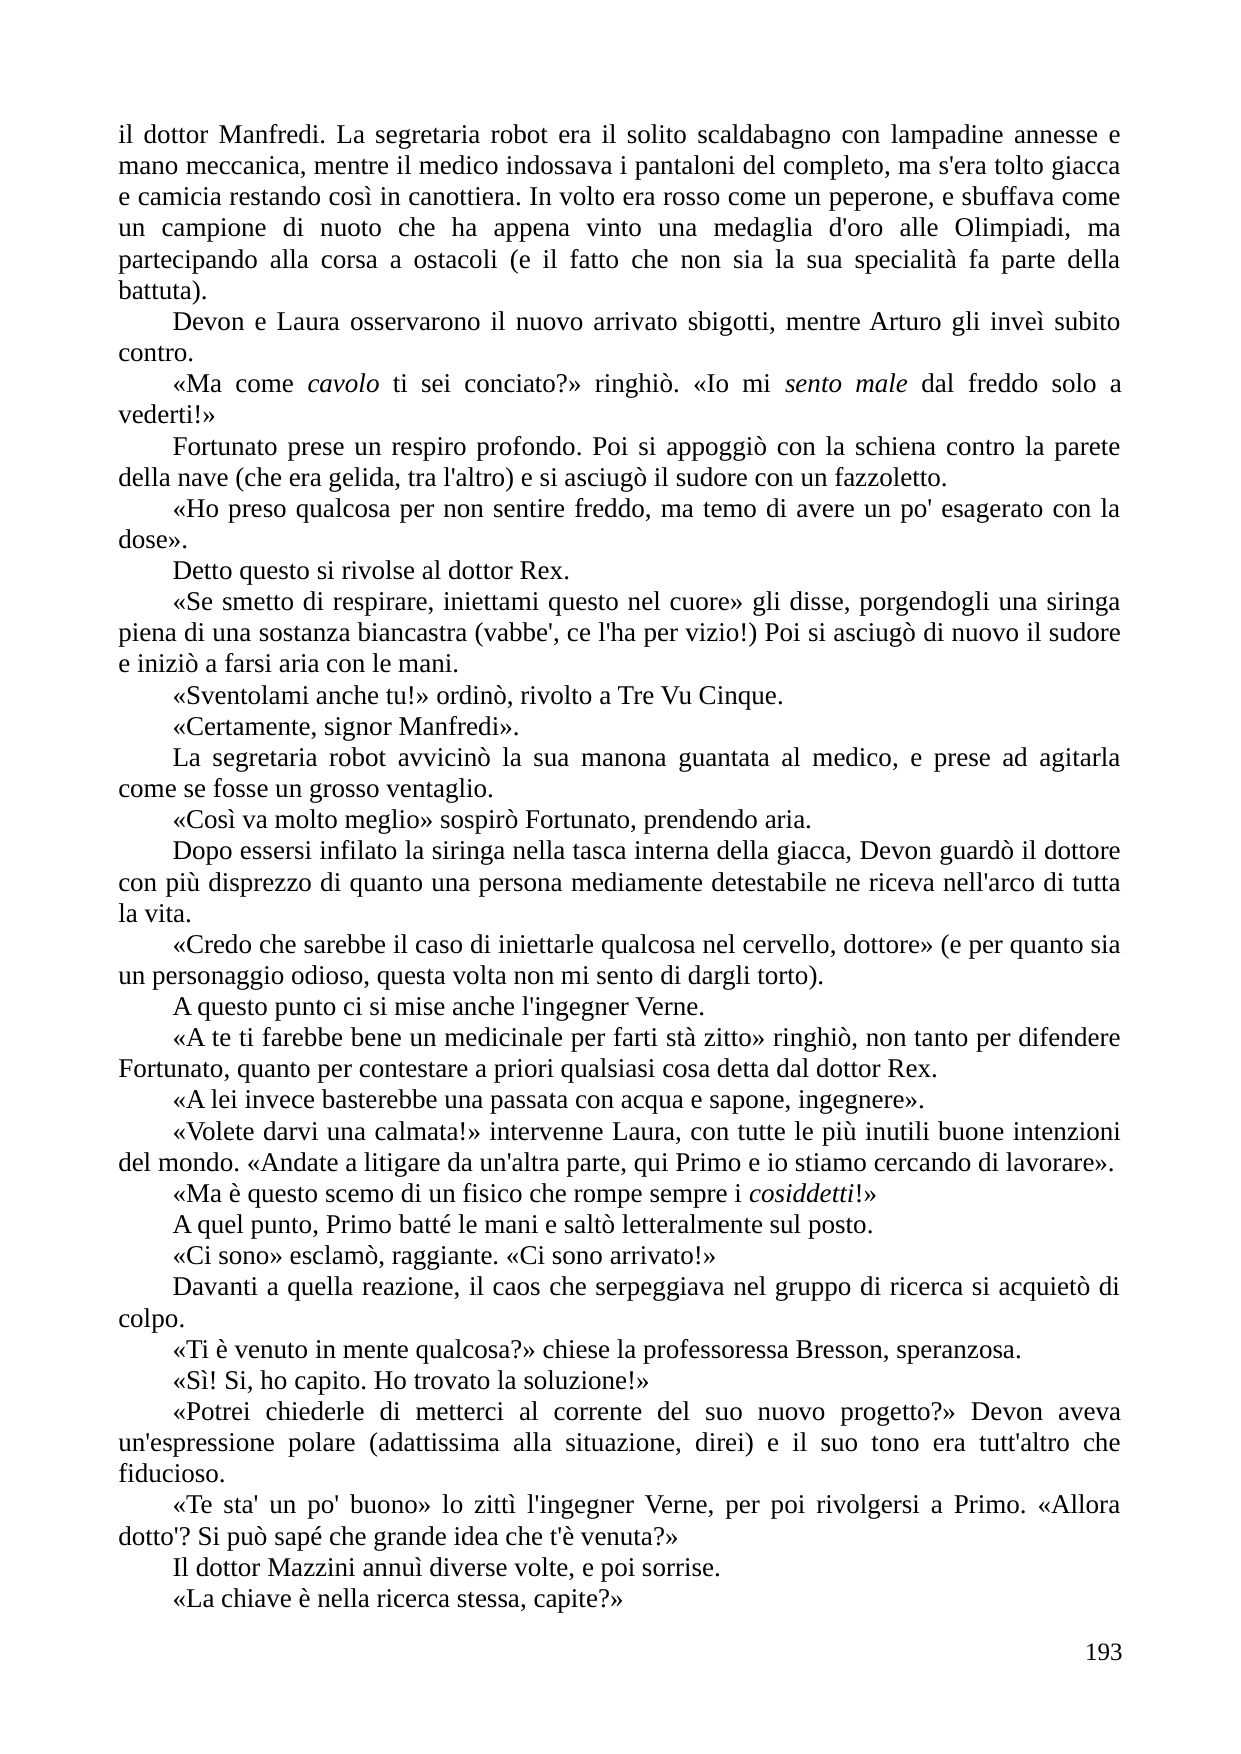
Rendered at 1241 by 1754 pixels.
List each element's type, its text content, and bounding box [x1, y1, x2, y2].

text «La chiave è nella ricerca stessa, capite?» [118, 1582, 1122, 1613]
text «A lei invece basterebbe una passata con acqua e sapone, ingegnere». [118, 1084, 1122, 1115]
text «Ho preso qualcosa per non sentire freddo, ma temo di avere un po' esagerato con la dose». [118, 492, 1122, 554]
text «Così va molto meglio» sospirò Fortunato, prendendo aria. [118, 803, 1122, 834]
text A questo punto ci si mise anche l'ingegner Verne. [118, 990, 1122, 1021]
text «Volete darvi una calmata!» intervenne Laura, con tutte le più inutili buone intenzioni del mondo. «Andate a litigare da un'altra parte, qui Primo e io stiamo cercando di lavorare». [118, 1115, 1122, 1177]
text Fortunato prese un respiro profondo. Poi si appoggiò con la schiena contro la parete della nave (che era gelida, tra l'altro) e si asciugò il sudore con un fazzoletto. [118, 429, 1122, 492]
text «A te ti farebbe bene un medicinale per farti stà zitto» ringhiò, non tanto per difendere Fortunato, quanto per contestare a priori qualsiasi cosa detta dal dottor Rex. [118, 1021, 1122, 1084]
text «Se smetto di respirare, iniettami questo nel cuore» gli disse, porgendogli una siringa piena di una sostanza biancastra (vabbe', ce l'ha per vizio!) Poi si asciugò di nuovo il sudore e iniziò a farsi aria con le mani. [118, 585, 1122, 679]
text Devon e Laura osservarono il nuovo arrivato sbigotti, mentre Arturo gli inveì subito contro. [118, 305, 1122, 367]
text «Potrei chiederle di metterci al corrente del suo nuovo progetto?» Devon aveva un'espressione polare (adattissima alla situazione, direi) e il suo tono era tutt'altro che fiducioso. [118, 1395, 1122, 1488]
text Il dottor Mazzini annuì diverse volte, e poi sorrise. [118, 1551, 1122, 1582]
text A quel punto, Primo batté le mani e saltò letteralmente sul posto. [118, 1208, 1122, 1239]
text «Certamente, signor Manfredi». [118, 710, 1122, 741]
text «Ci sono» esclamò, raggiante. «Ci sono arrivato!» [118, 1239, 1122, 1271]
text il dottor Manfredi. La segretaria robot era il solito scaldabagno con lampadine annesse e mano meccanica, mentre il medico indossava i pantaloni del completo, ma s'era tolto giacca e camicia restando così in canottiera. In volto era rosso come un peperone, e sbuffava come un campione di nuoto che ha appena vinto una medaglia d'oro alle Olimpiadi, ma partecipando alla corsa a ostacoli (e il fatto che non sia la sua specialità fa parte della battuta). [118, 118, 1122, 305]
text Davanti a quella reazione, il caos che serpeggiava nel gruppo di ricerca si acquietò di colpo. [118, 1271, 1122, 1333]
text «Te sta' un po' buono» lo zittì l'ingegner Verne, per poi rivolgersi a Primo. «Allora dotto'? Si può sapé che grande idea che t'è venuta?» [118, 1488, 1122, 1551]
text La segretaria robot avvicinò la sua manona guantata al medico, e prese ad agitarla come se fosse un grosso ventaglio. [118, 741, 1122, 803]
text «Credo che sarebbe il caso di iniettarle qualcosa nel cervello, dottore» (e per quanto sia un personaggio odioso, questa volta non mi sento di dargli torto). [118, 928, 1122, 990]
text «Ma come cavolo ti sei conciato?» ringhiò. «Io mi sento male dal freddo solo a vederti!» [118, 367, 1122, 429]
text «Sì! Si, ho capito. Ho trovato la soluzione!» [118, 1364, 1122, 1395]
text «Ti è venuto in mente qualcosa?» chiese la professoressa Bresson, speranzosa. [118, 1333, 1122, 1364]
text Dopo essersi infilato la siringa nella tasca interna della giacca, Devon guardò il dottore con più disprezzo di quanto una persona mediamente detestabile ne riceva nell'arco di tutta la vita. [118, 834, 1122, 928]
text Detto questo si rivolse al dottor Rex. [118, 554, 1122, 585]
text «Ma è questo scemo di un fisico che rompe sempre i cosiddetti!» [118, 1177, 1122, 1208]
text «Sventolami anche tu!» ordinò, rivolto a Tre Vu Cinque. [118, 679, 1122, 710]
